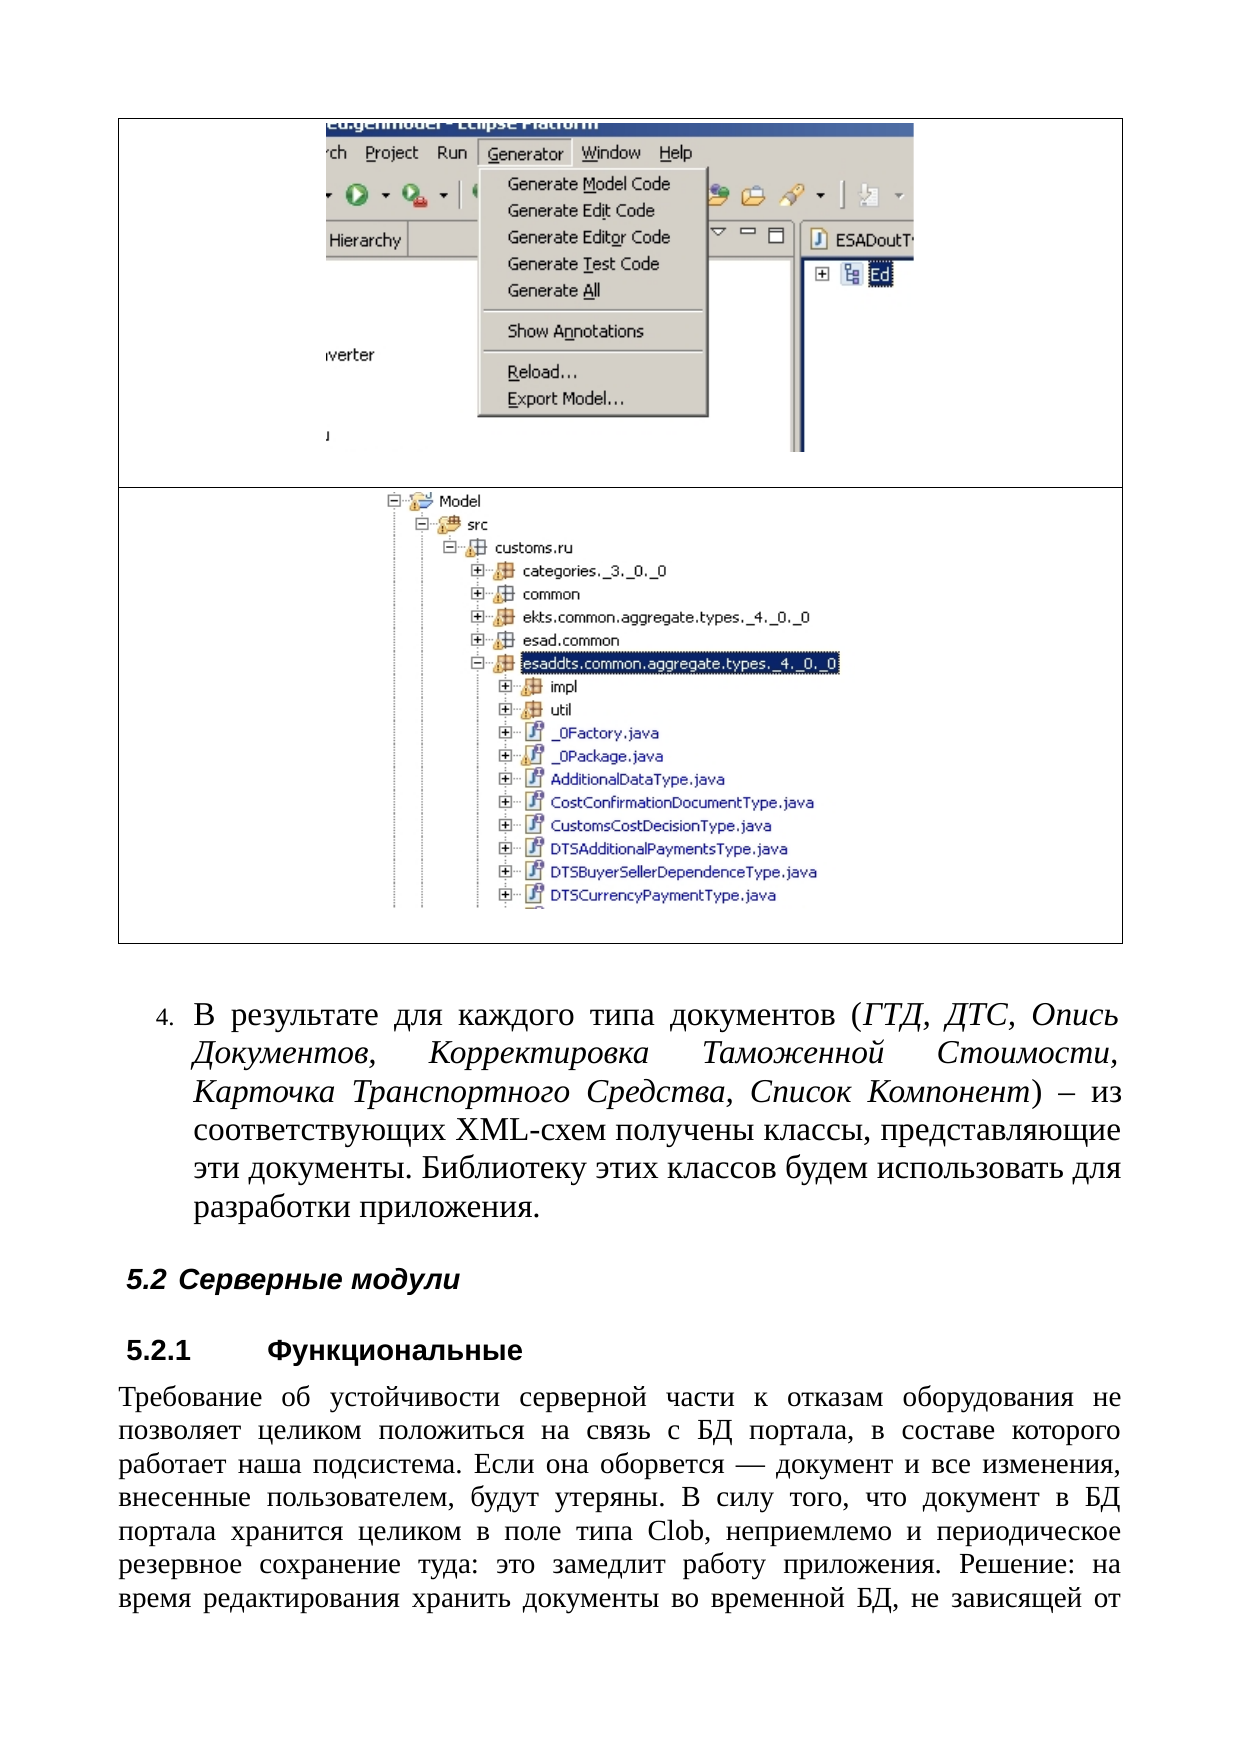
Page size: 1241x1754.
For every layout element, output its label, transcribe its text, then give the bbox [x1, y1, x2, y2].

table_cell [119, 488, 1122, 492]
picture [385, 492, 855, 909]
text Требование об устойчивости серверной части к отказам оборудования не позволяет целиком положиться на связь с БД портала, в составе которого работает наша подсистема. Если она оборвется — документ и все изменения, внесенные пользователем, будут утеряны. В силу того, что документ в БД портала хранится целиком в поле типа Clob, неприемлемо и периодическое резервное сохранение туда: это замедлит работу приложения. Решение: на время редактирования хранить документы во временной БД, не зависящей от [118, 1379, 1122, 1613]
table_cell [119, 119, 1122, 487]
picture [326, 123, 914, 452]
list В результате для каждого типа документов (ГТД, ДТС, Опись Документов, Корректировка Таможенной Стоимости, Карточка Транспортного Средства, Список Компонент) – из соответствующих XML-схем получены классы, представляющие эти документы. Библиотеку этих классов будем использовать для разработки приложения. [156, 994, 1122, 1224]
table_cell [119, 493, 1122, 943]
subtitle Серверные модули [118, 1262, 1122, 1295]
subtitle Функциональные [118, 1333, 1122, 1366]
